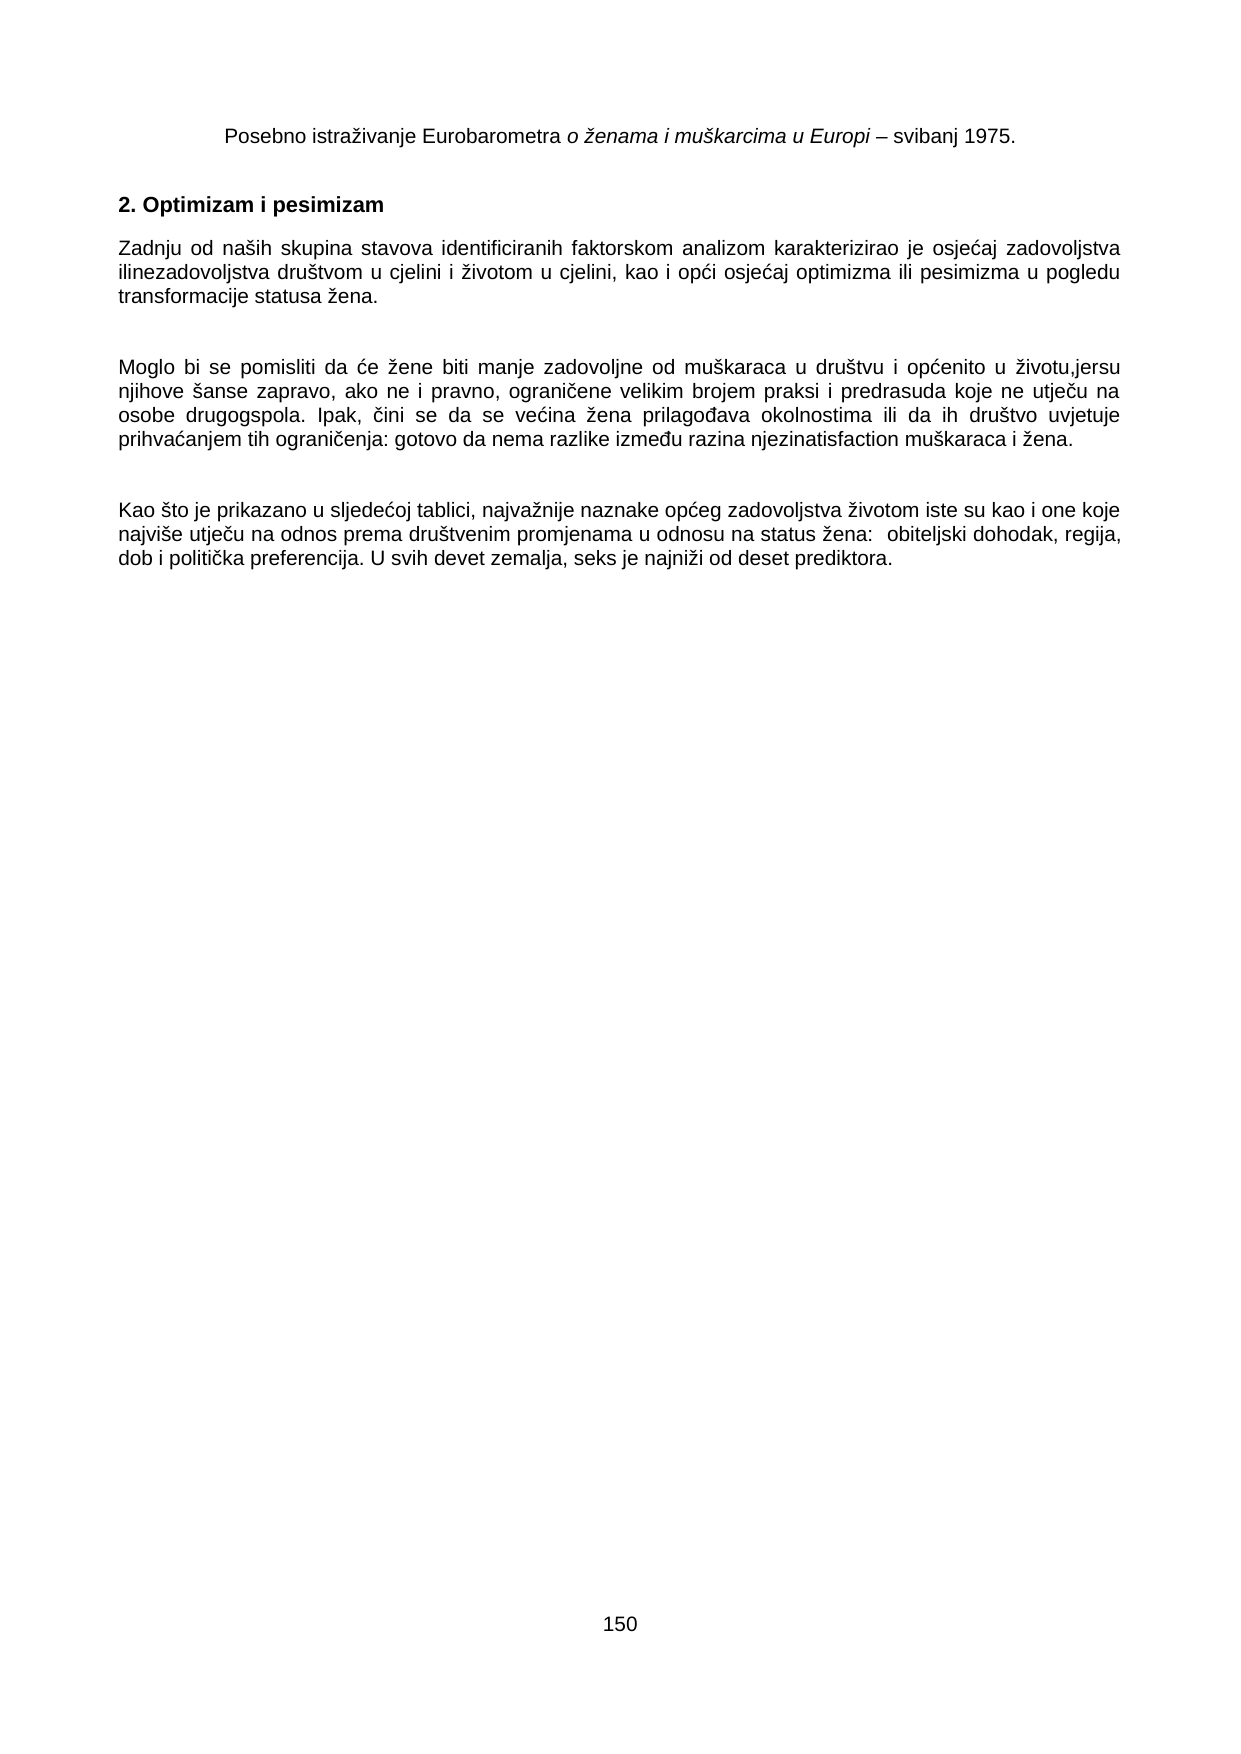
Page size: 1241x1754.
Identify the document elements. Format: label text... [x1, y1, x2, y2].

text Moglo bi se pomisliti da će žene biti manje zadovoljne od muškaraca u društvu i općenito u životu,jersu njihove šanse zapravo, ako ne i pravno, ograničene velikim brojem praksi i predrasuda koje ne utječu na osobe drugogspola. Ipak, čini se da se većina žena prilagođava okolnostima ili da ih društvo uvjetuje prihvaćanjem tih ograničenja: gotovo da nema razlike između razina njezinatisfaction muškaraca i žena. [118, 355, 1122, 451]
subtitle 2. Optimizam i pesimizam [118, 192, 1122, 217]
text Kao što je prikazano u sljedećoj tablici, najvažnije naznake općeg zadovoljstva životom iste su kao i one koje najviše utječu na odnos prema društvenim promjenama u odnosu na status žena: obiteljski dohodak, regija, dob i politička preferencija. U svih devet zemalja, seks je najniži od deset prediktora. [118, 498, 1122, 570]
text Zadnju od naših skupina stavova identificiranih faktorskom analizom karakterizirao je osjećaj zadovoljstva ilinezadovoljstva društvom u cjelini i životom u cjelini, kao i opći osjećaj optimizma ili pesimizma u pogledu transformacije statusa žena. [118, 236, 1122, 307]
